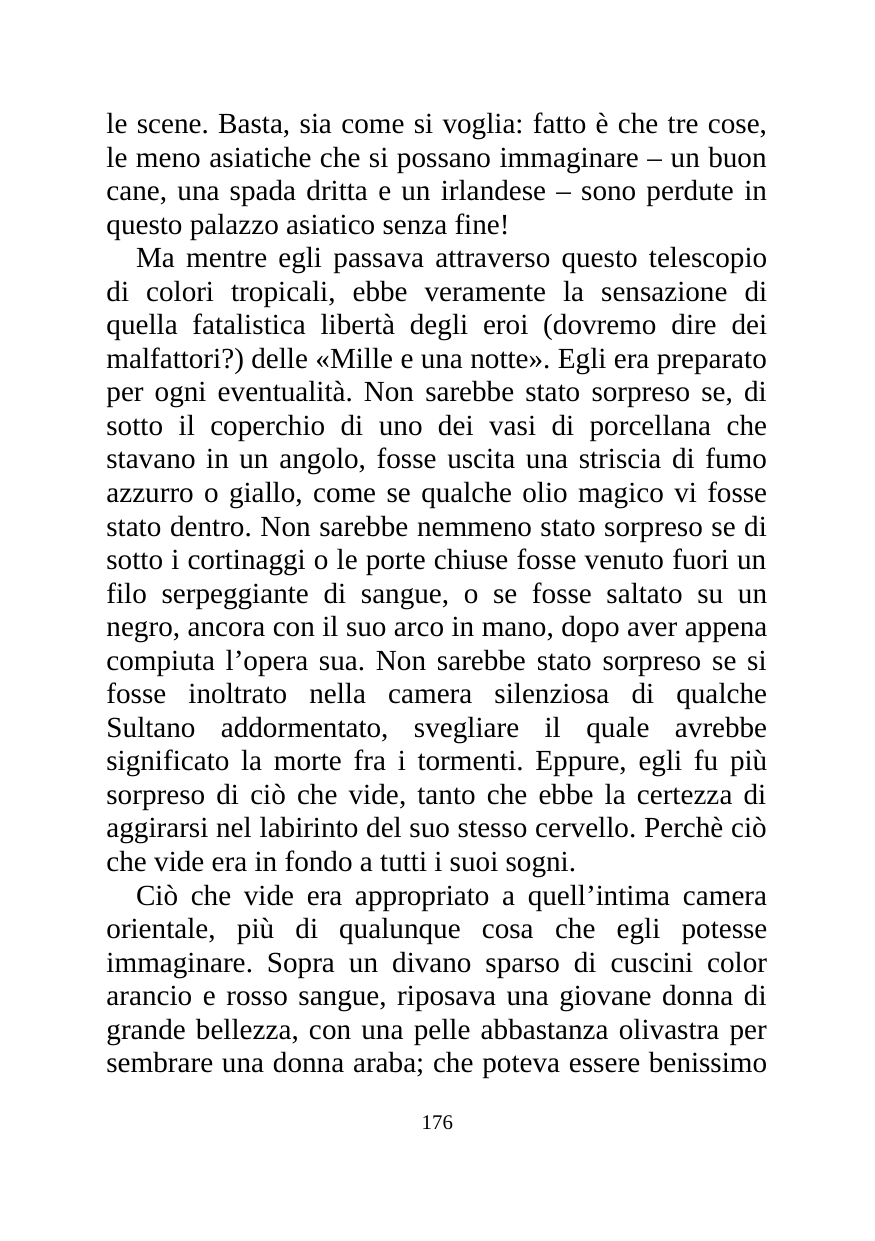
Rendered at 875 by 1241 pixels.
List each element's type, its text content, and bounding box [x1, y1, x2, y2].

text Ciò che vide era appropriato a quell’intima camera orientale, più di qualunque cosa che egli potesse immaginare. Sopra un divano sparso di cuscini color arancio e rosso sangue, riposava una giovane donna di grande bellezza, con una pelle abbastanza olivastra per sembrare una donna araba; che poteva essere benissimo [106, 878, 768, 1079]
text le scene. Basta, sia come si voglia: fatto è che tre cose, le meno asiatiche che si possano immaginare – un buon cane, una spada dritta e un irlandese – sono perdute in questo palazzo asiatico senza fine! [106, 106, 768, 240]
text Ma mentre egli passava attraverso questo telescopio di colori tropicali, ebbe veramente la sensazione di quella fatalistica libertà degli eroi (dovremo dire dei malfattori?) delle «Mille e una notte». Egli era preparato per ogni eventualità. Non sarebbe stato sorpreso se, di sotto il coperchio di uno dei vasi di porcellana che stavano in un angolo, fosse uscita una striscia di fumo azzurro o giallo, come se qualche olio magico vi fosse stato dentro. Non sarebbe nemmeno stato sorpreso se di sotto i cortinaggi o le porte chiuse fosse venuto fuori un filo serpeggiante di sangue, o se fosse saltato su un negro, ancora con il suo arco in mano, dopo aver appena compiuta l’opera sua. Non sarebbe stato sorpreso se si fosse inoltrato nella camera silenziosa di qualche Sultano addormentato, svegliare il quale avrebbe significato la morte fra i tormenti. Eppure, egli fu più sorpreso di ciò che vide, tanto che ebbe la certezza di aggirarsi nel labirinto del suo stesso cervello. Perchè ciò che vide era in fondo a tutti i suoi sogni. [106, 240, 768, 878]
